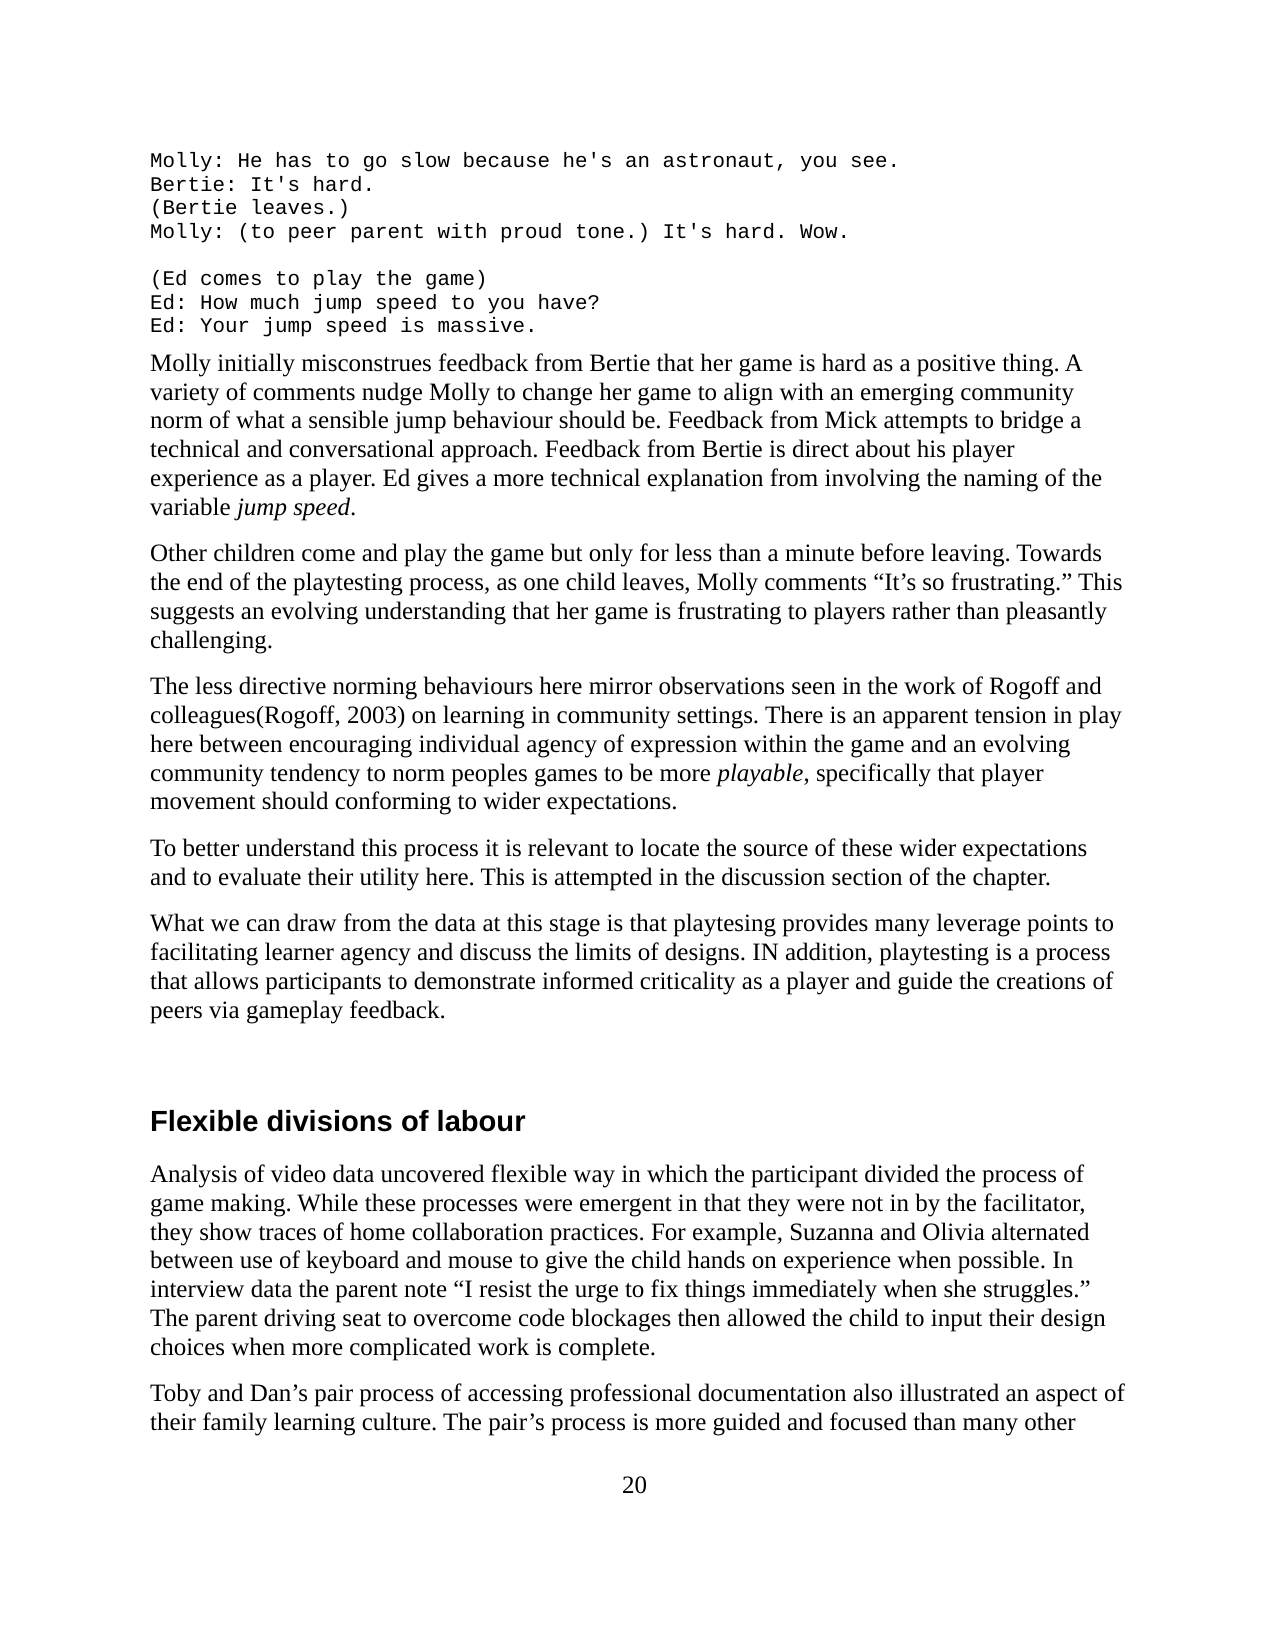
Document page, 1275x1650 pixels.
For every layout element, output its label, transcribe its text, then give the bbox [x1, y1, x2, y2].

text To better understand this process it is relevant to locate the source of these wider expectations and to evaluate their utility here. This is attempted in the discussion section of the chapter. [150, 833, 1125, 891]
text Ed: How much jump speed to you have? [150, 292, 1125, 316]
text Molly: He has to go slow because he's an astronaut, you see. [150, 150, 1125, 174]
text (Ed comes to play the game) [150, 268, 1125, 292]
text (Bertie leaves.) [150, 197, 1125, 221]
text What we can draw from the data at this stage is that playtesing provides many leverage points to facilitating learner agency and discuss the limits of designs. IN addition, playtesting is a process that allows participants to demonstrate informed criticality as a player and guide the creations of peers via gameplay feedback. [150, 908, 1125, 1023]
text Molly: (to peer parent with proud tone.) It's hard. Wow. [150, 221, 1125, 244]
text Toby and Dan’s pair process of accessing professional documentation also illustrated an aspect of their family learning culture. The pair’s process is more guided and focused than many other [150, 1378, 1125, 1436]
text Molly initially misconstrues feedback from Bertie that her game is hard as a positive thing. A variety of comments nudge Molly to change her game to align with an emerging community norm of what a sensible jump behaviour should be. Feedback from Mick attempts to bridge a technical and conversational approach. Feedback from Bertie is direct about his player experience as a player. Ed gives a more technical explanation from involving the naming of the variable jump speed. [150, 348, 1125, 521]
text Analysis of video data uncovered flexible way in which the participant divided the process of game making. While these processes were emergent in that they were not in by the facilitator, they show traces of home collaboration practices. For example, Suzanna and Olivia alternated between use of keyboard and mouse to give the child hands on experience when possible. In interview data the parent note “I resist the urge to fix things immediately when she struggles.” The parent driving seat to overcome code blockages then allowed the child to input their design choices when more complicated work is complete. [150, 1159, 1125, 1360]
subtitle Flexible divisions of labour [150, 1104, 1125, 1138]
text Ed: Your jump speed is massive. [150, 316, 1125, 339]
text Other children come and play the game but only for less than a minute before leaving. Towards the end of the playtesting process, as one child leaves, Molly comments “It’s so frustrating.” This suggests an evolving understanding that her game is frustrating to players rather than pleasantly challenging. [150, 538, 1125, 653]
text The less directive norming behaviours here mirror observations seen in the work of Rogoff and colleagues(Rogoff, 2003) on learning in community settings. There is an apparent tension in play here between encouraging individual agency of expression within the game and an evolving community tendency to norm peoples games to be more playable, specifically that player movement should conforming to wider expectations. [150, 671, 1125, 815]
text Bertie: It's hard. [150, 174, 1125, 197]
